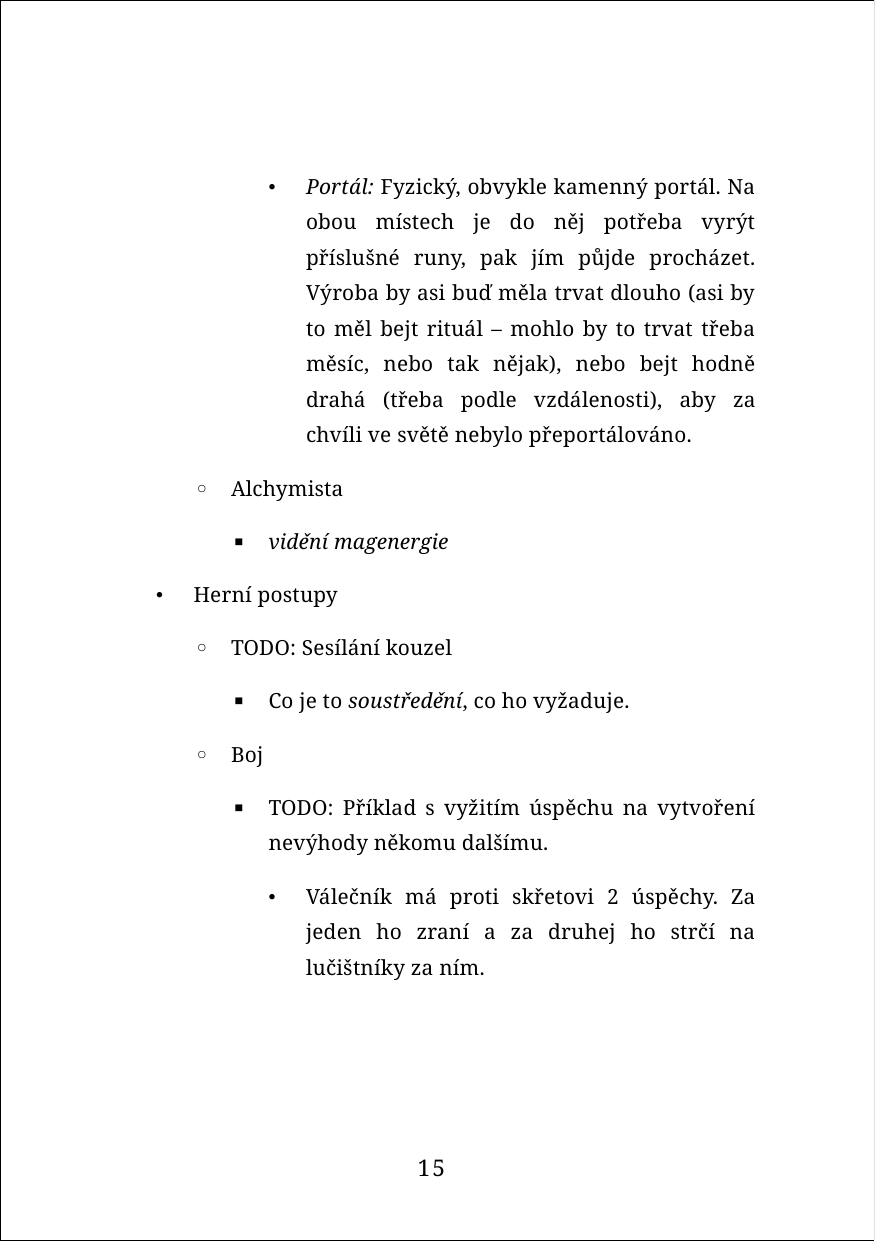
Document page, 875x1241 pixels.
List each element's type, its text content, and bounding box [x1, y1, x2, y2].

list TODO: Sesílání kouzel [193, 633, 756, 662]
list Boj [193, 740, 756, 768]
list TODO: Příklad s vyžitím úspěchu na vytvoření nevýhody někomu dalšímu. [231, 793, 756, 857]
list Alchymista [193, 474, 756, 502]
list vidění magenergie [231, 527, 756, 555]
list Portál: Fyzický, obvykle kamenný portál. Na obou místech je do něj potřeba vyrýt příslušné runy, pak jím půjde procházet. Výroba by asi buď měla trvat dlouho (asi by to měl bejt rituál – mohlo by to trvat třeba měsíc, nebo tak nějak), nebo bejt hodně drahá (třeba podle vzdálenosti), aby za chvíli ve světě nebylo přeportálováno. [268, 172, 756, 449]
list Herní postupy [156, 580, 756, 608]
list Válečník má proti skřetovi 2 úspěchy. Za jeden ho zraní a za druhej ho strčí na lučištníky za ním. [268, 882, 756, 981]
list Co je to soustředění, co ho vyžaduje. [231, 687, 756, 715]
